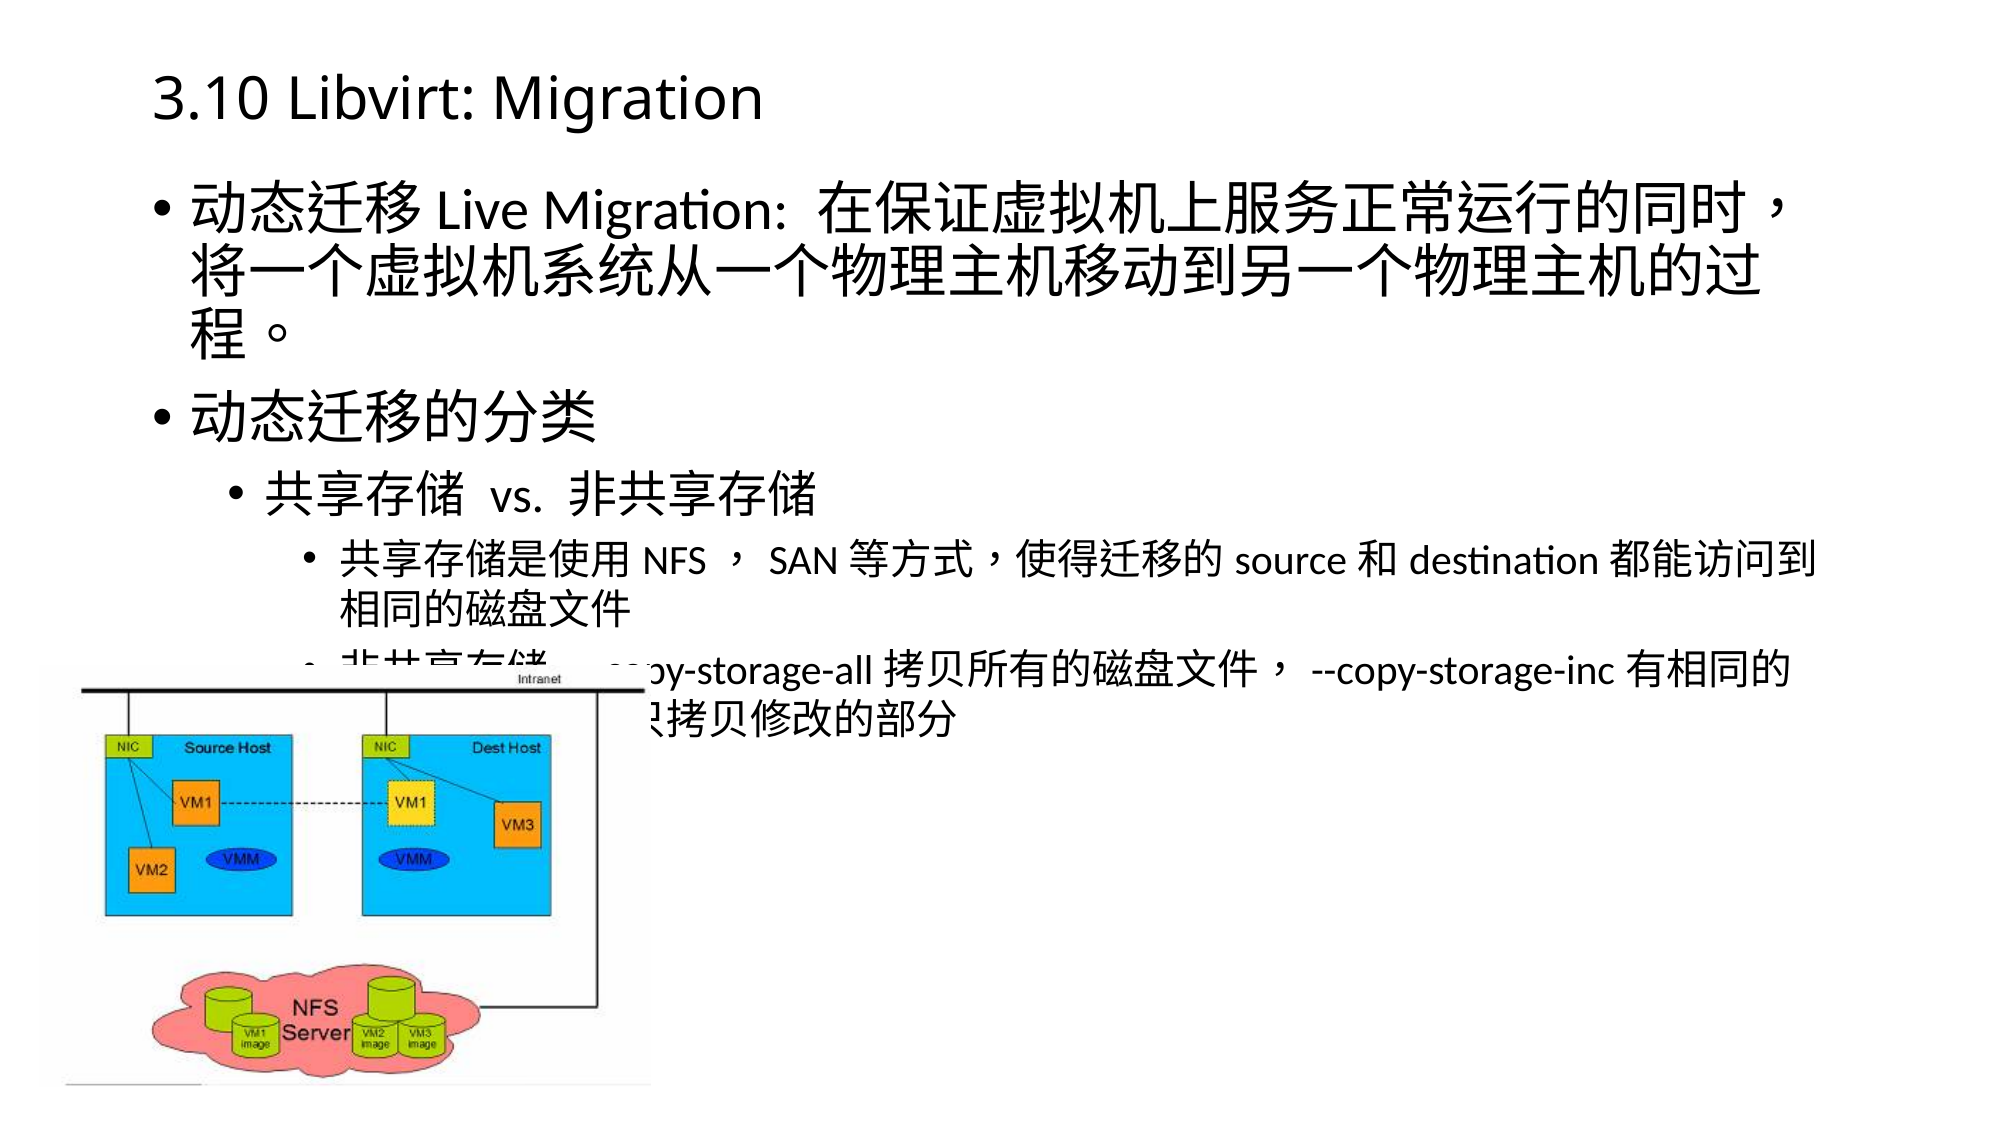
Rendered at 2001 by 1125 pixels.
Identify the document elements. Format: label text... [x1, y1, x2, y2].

list 动态迁移Live Migration: 在保证虚拟机上服务正常运行的同时，将一个虚拟机系统从一个物理主机移动到另一个物理主机的过程。 动态迁移的分类 共享存储 vs. 非共享存储 共享存储是使用NFS，SAN等方式，使得迁移的source和destination都能访问到相同的磁盘文件 非共享存储: --copy-storage-all拷贝所有的磁盘文件，--copy-storage-inc有相同的base image，则只拷贝修改的部分 [137, 171, 1863, 1014]
title 3.10 Libvirt: Migration [137, 59, 1863, 140]
picture [39, 665, 651, 1087]
